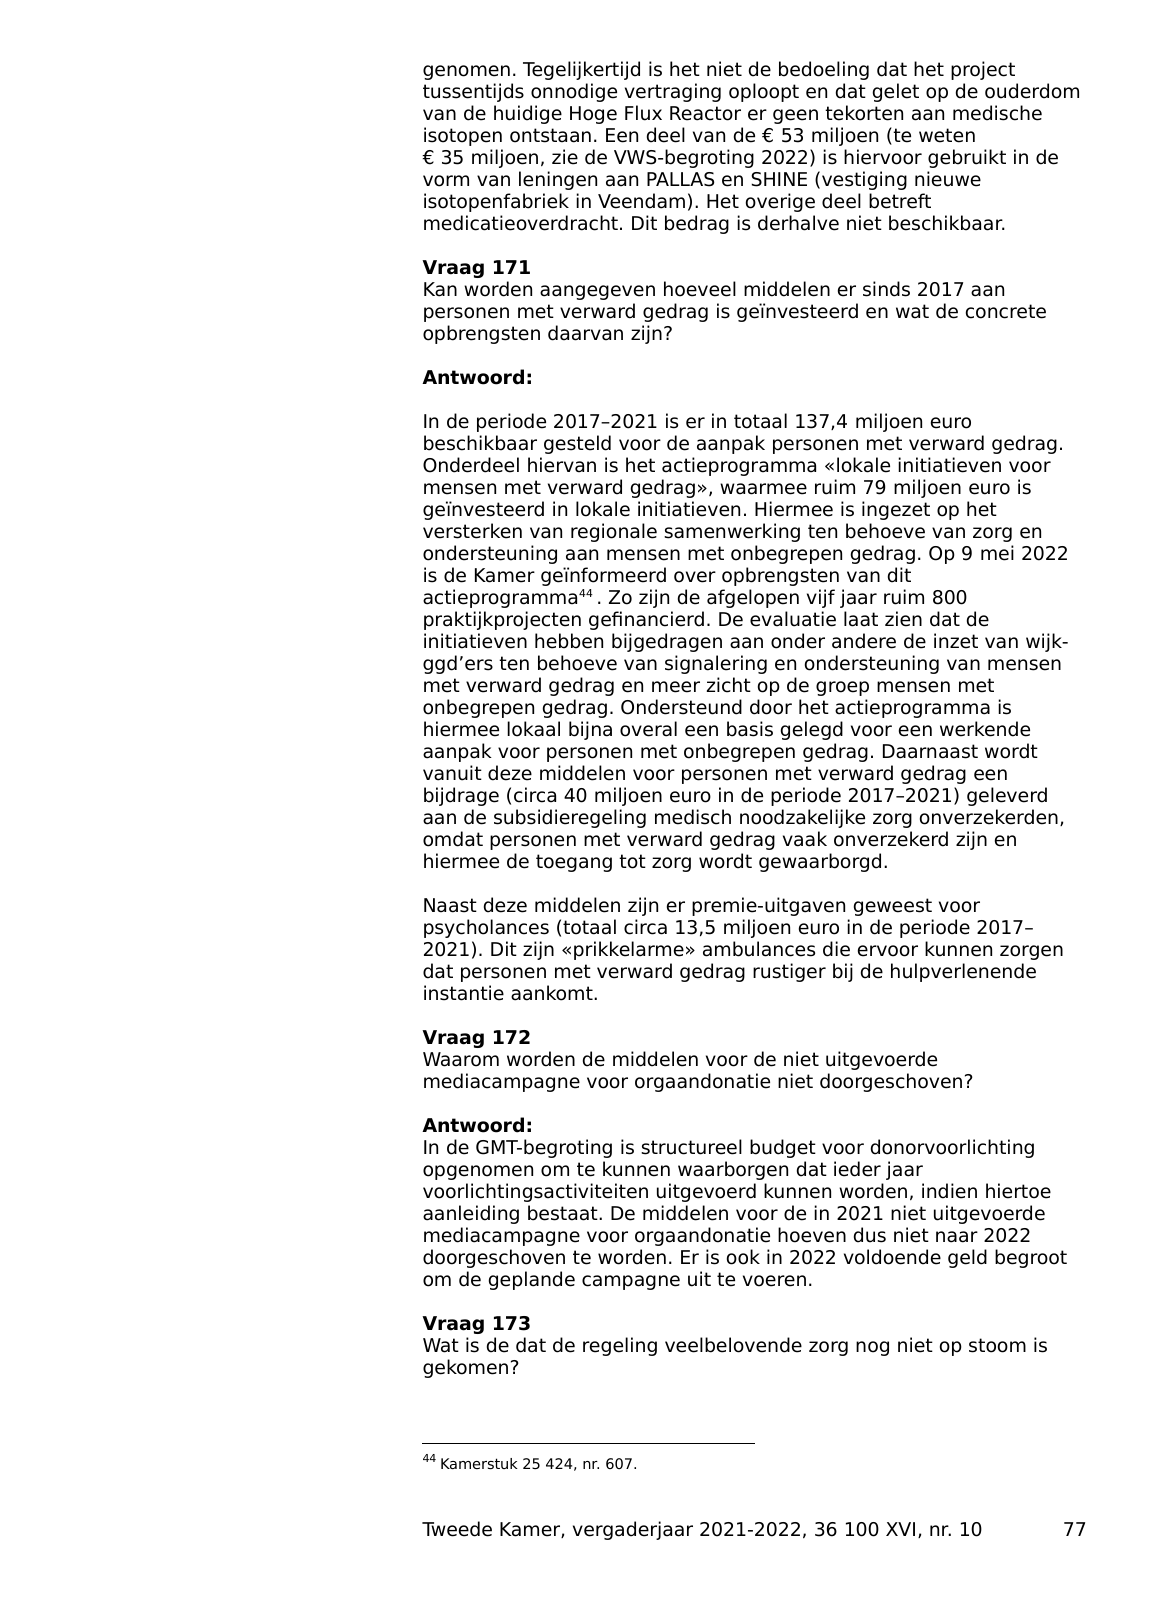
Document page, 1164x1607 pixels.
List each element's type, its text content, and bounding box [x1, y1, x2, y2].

subtitle Vraag 172 [422, 1027, 1087, 1049]
text genomen. Tegelijkertijd is het niet de bedoeling dat het project tussentijds onnodige vertraging oploopt en dat gelet op de ouderdom van de huidige Hoge Flux Reactor er geen tekorten aan medische isotopen ontstaan. Een deel van de € 53 miljoen (te weten € 35 miljoen, zie de VWS-begroting 2022) is hiervoor gebruikt in de vorm van leningen aan PALLAS en SHINE (vestiging nieuwe isotopenfabriek in Veendam). Het overige deel betreft medicatieoverdracht. Dit bedrag is derhalve niet beschikbaar. [422, 59, 1087, 235]
subtitle Antwoord: [422, 367, 1087, 389]
text Onderdeel hiervan is het actieprogramma «lokale initiatieven voor mensen met verward gedrag», waarmee ruim 79 miljoen euro is geïnvesteerd in lokale initiatieven. Hiermee is ingezet op het versterken van regionale samenwerking ten behoeve van zorg en ondersteuning aan mensen met onbegrepen gedrag. Op 9 mei 2022 is de Kamer geïnformeerd over opbrengsten van dit actieprogramma. Zo zijn de afgelopen vijf jaar ruim 800 praktijkprojecten gefinancierd. De evaluatie laat zien dat de initiatieven hebben bijgedragen aan onder andere de inzet van wijk-ggd’ers ten behoeve van signalering en ondersteuning van mensen met verward gedrag en meer zicht op de groep mensen met onbegrepen gedrag. Ondersteund door het actieprogramma is hiermee lokaal bijna overal een basis gelegd voor een werkende aanpak voor personen met onbegrepen gedrag. Daarnaast wordt vanuit deze middelen voor personen met verward gedrag een bijdrage (circa 40 miljoen euro in de periode 2017–2021) geleverd aan de subsidieregeling medisch noodzakelijke zorg onverzekerden, omdat personen met verward gedrag vaak onverzekerd zijn en hiermee de toegang tot zorg wordt gewaarborgd. [422, 455, 1087, 873]
text In de periode 2017–2021 is er in totaal 137,4 miljoen euro beschikbaar gesteld voor de aanpak personen met verward gedrag. [422, 411, 1087, 455]
text In de GMT-begroting is structureel budget voor donorvoorlichting opgenomen om te kunnen waarborgen dat ieder jaar voorlichtingsactiviteiten uitgevoerd kunnen worden, indien hiertoe aanleiding bestaat. De middelen voor de in 2021 niet uitgevoerde mediacampagne voor orgaandonatie hoeven dus niet naar 2022 doorgeschoven te worden. Er is ook in 2022 voldoende geld begroot om de geplande campagne uit te voeren. [422, 1137, 1087, 1291]
subtitle Vraag 171 [422, 257, 1087, 279]
subtitle Antwoord: [422, 1115, 1087, 1137]
text Wat is de dat de regeling veelbelovende zorg nog niet op stoom is gekomen? [422, 1335, 1087, 1379]
text Naast deze middelen zijn er premie-uitgaven geweest voor psycholances (totaal circa 13,5 miljoen euro in de periode 2017–2021). Dit zijn «prikkelarme» ambulances die ervoor kunnen zorgen dat personen met verward gedrag rustiger bij de hulpverlenende instantie aankomt. [422, 895, 1087, 1005]
subtitle Vraag 173 [422, 1313, 1087, 1335]
text Kamerstuk 25 424, nr. 607. [422, 1452, 1087, 1474]
text Kan worden aangegeven hoeveel middelen er sinds 2017 aan personen met verward gedrag is geïnvesteerd en wat de concrete opbrengsten daarvan zijn? [422, 279, 1087, 345]
text Waarom worden de middelen voor de niet uitgevoerde mediacampagne voor orgaandonatie niet doorgeschoven? [422, 1049, 1087, 1093]
